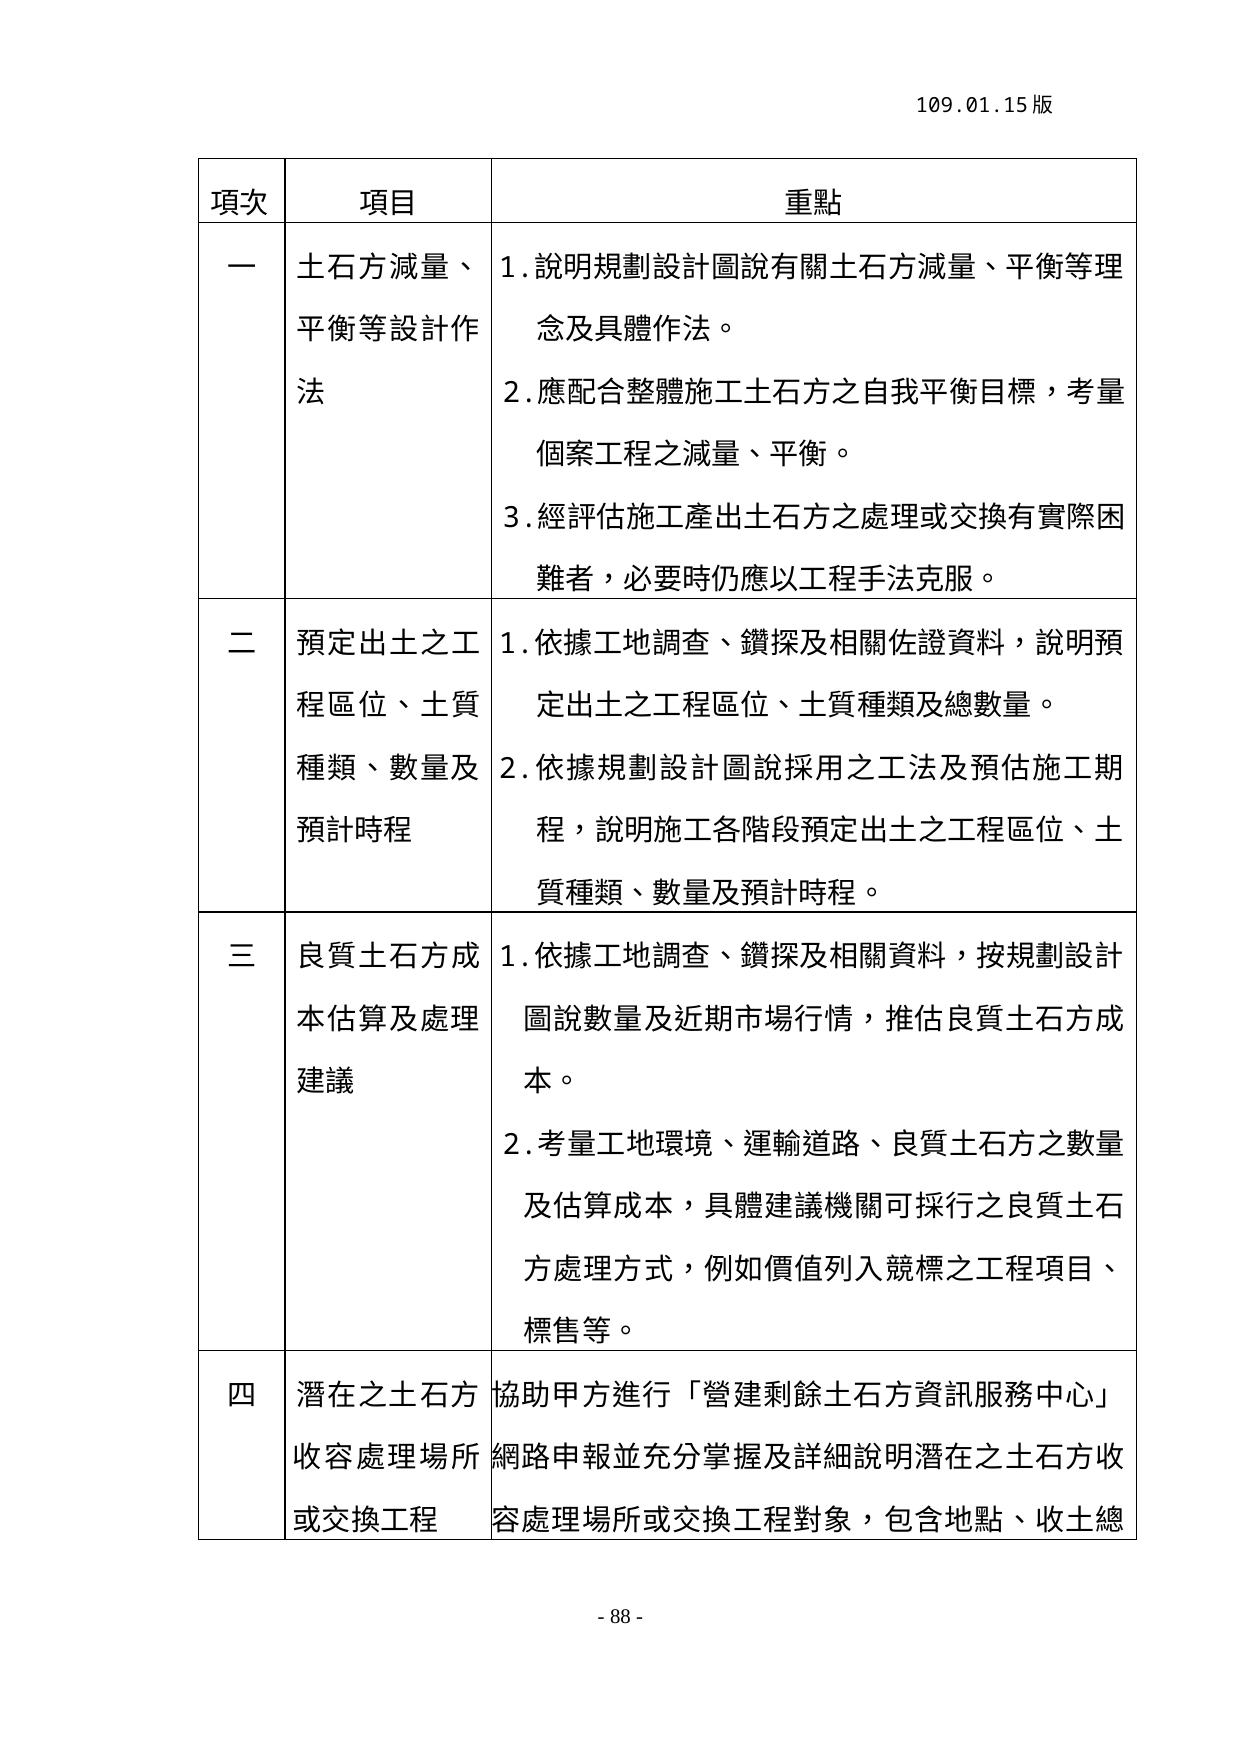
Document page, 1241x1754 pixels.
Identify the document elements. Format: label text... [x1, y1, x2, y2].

table_header 項次 [199, 159, 284, 222]
table_header 項目 [286, 159, 491, 222]
table_cell 1.說明規劃設計圖說有關土石方減量、平衡等理念及具體作法。 2.應配合整體施工土石方之自我平衡目標，考量個案工程之減量、平衡。 3.經評估施工產出土石方之處理或交換有實際困難者，必要時仍應以工程手法克服。 [492, 223, 1136, 598]
table_cell 潛在之土石方收容處理場所或交換工程 [286, 1351, 491, 1538]
table_cell 1.依據工地調查、鑽探及相關資料，按規劃設計圖說數量及近期市場行情，推估良質土石方成本。 2.考量工地環境、運輸道路、良質土石方之數量及估算成本，具體建議機關可採行之良質土石方處理方式，例如價值列入競標之工程項目、標售等。 [492, 913, 1136, 1350]
table_cell 四 [199, 1351, 284, 1538]
table_cell 1.依據工地調查、鑽探及相關佐證資料，說明預定出土之工程區位、土質種類及總數量。 2.依據規劃設計圖說採用之工法及預估施工期程，說明施工各階段預定出土之工程區位、土質種類、數量及預計時程。 [492, 599, 1136, 911]
table_header 重點 [492, 159, 1136, 222]
table_cell 良質土石方成本估算及處理建議 [286, 913, 491, 1350]
table_cell 預定出土之工程區位、土質種類、數量及預計時程 [286, 599, 491, 911]
table_cell 一 [199, 223, 284, 598]
table_cell 土石方減量、平衡等設計作法 [286, 223, 491, 598]
table_cell 三 [199, 913, 284, 1350]
table_cell 協助甲方進行「營建剩餘土石方資訊服務中心」網路申報並充分掌握及詳細說明潛在之土石方收容處理場所或交換工程對象，包含地點、收土總 [492, 1351, 1136, 1538]
table_cell 二 [199, 599, 284, 911]
